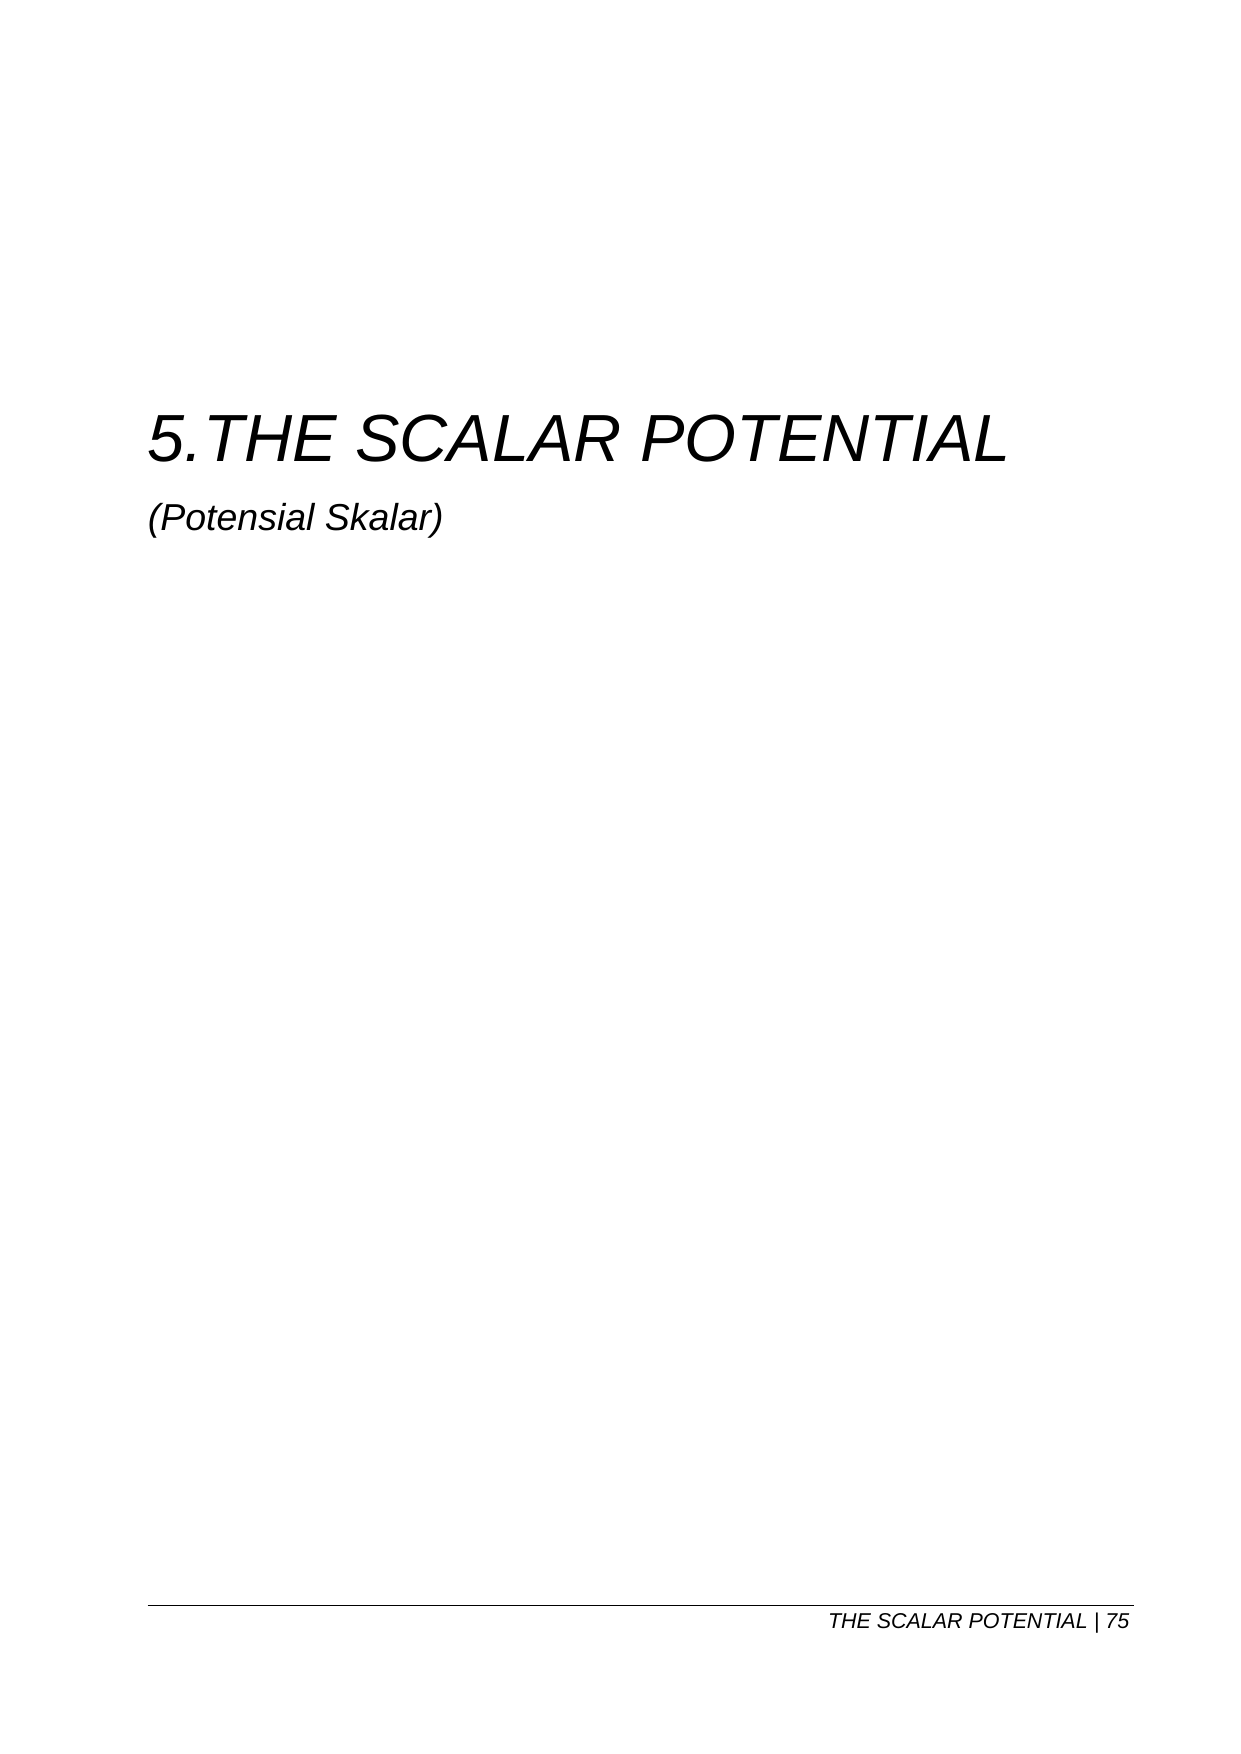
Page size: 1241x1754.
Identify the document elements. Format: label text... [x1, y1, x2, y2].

subtitle (Potensial Skalar) [148, 495, 1134, 538]
title THE SCALAR POTENTIAL [148, 399, 1134, 476]
